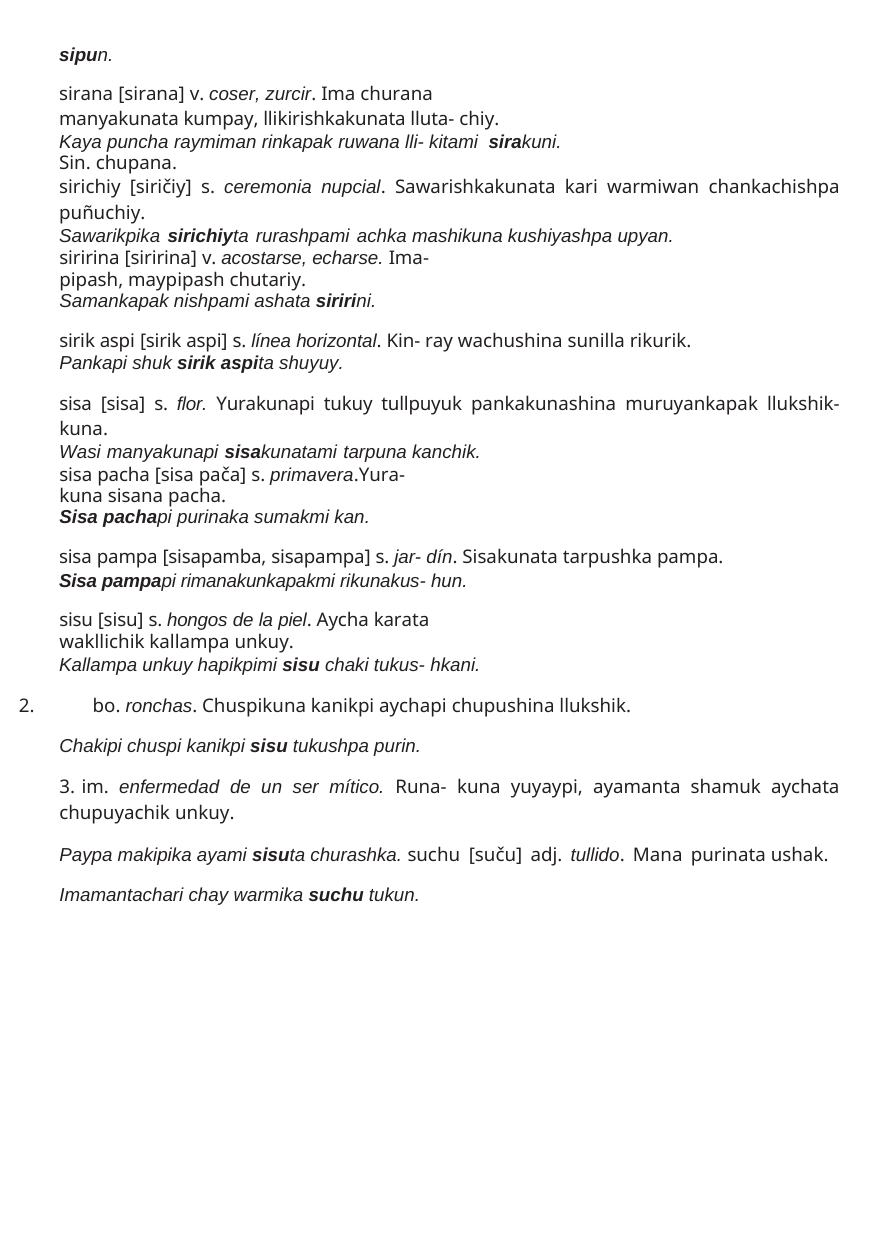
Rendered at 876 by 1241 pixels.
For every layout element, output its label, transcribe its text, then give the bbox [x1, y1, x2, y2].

text manyakunata kumpay, llikirishkakunata lluta- chiy. [59, 105, 840, 131]
text Sawarikpika sirichiyta rurashpami achka mashikuna kushiyashpa upyan. [59, 224, 856, 246]
text Pankapi shuk sirik aspita shuyuy. [59, 353, 856, 373]
text Kaya puncha raymiman rinkapak ruwana lli- kitami sirakuni. [59, 131, 856, 153]
text Wasi manyakunapi sisakunatami tarpuna kanchik. [59, 441, 841, 463]
list im. enfermedad de un ser mítico. Runa- kuna yuyaypi, ayamanta shamuk aychata chupuyachik unkuy. [59, 774, 840, 825]
text sirik aspi [sirik aspi] s. línea horizontal. Kin- ray wachushina sunilla rikurik. [59, 328, 840, 352]
text Samankapak nishpami ashata siririni. [59, 291, 856, 311]
text pipash, maypipash chutariy. [59, 269, 856, 291]
text wakllichik kallampa unkuy. [59, 631, 856, 652]
text Sin. chupana. [59, 153, 856, 173]
text siririna [siririna] v. acostarse, echarse. Ima- [59, 246, 856, 269]
text Chakipi chuspi kanikpi sisu tukushpa purin. [59, 734, 856, 756]
text sisu [sisu] s. hongos de la piel. Aycha karata [59, 608, 856, 631]
text kuna sisana pacha. [59, 486, 856, 507]
text Paypa makipika ayami sisuta churashka. suchu [suču] adj. tullido. Mana purinata ushak. [59, 843, 856, 866]
text Kallampa unkuy hapikpimi sisu chaki tukus- hkani. [59, 653, 840, 675]
list bo. ronchas. Chuspikuna kanikpi aychapi chupushina llukshik. [19, 692, 840, 717]
text sirana [sirana] v. coser, zurcir. Ima churana [59, 82, 856, 105]
text Imamantachari chay warmika suchu tukun. [59, 884, 856, 906]
text sipun. [59, 44, 840, 65]
text Sisa pampapi rimanakunkapakmi rikunakus- hun. [59, 570, 840, 591]
text sirichiy [siričiy] s. ceremonia nupcial. Sawarishkakunata kari warmiwan chankachishpa puñuchiy. [59, 173, 840, 224]
text Sisa pachapi purinaka sumakmi kan. [59, 507, 856, 528]
text sisa pampa [sisapamba, sisapampa] s. jar- dín. Sisakunata tarpushka pampa. [59, 544, 840, 569]
text sisa pacha [sisa pača] s. primavera.Yura- [59, 463, 856, 486]
text sisa [sisa] s. flor. Yurakunapi tukuy tullpuyuk pankakunashina muruyankapak llukshik- kuna. [59, 390, 840, 441]
